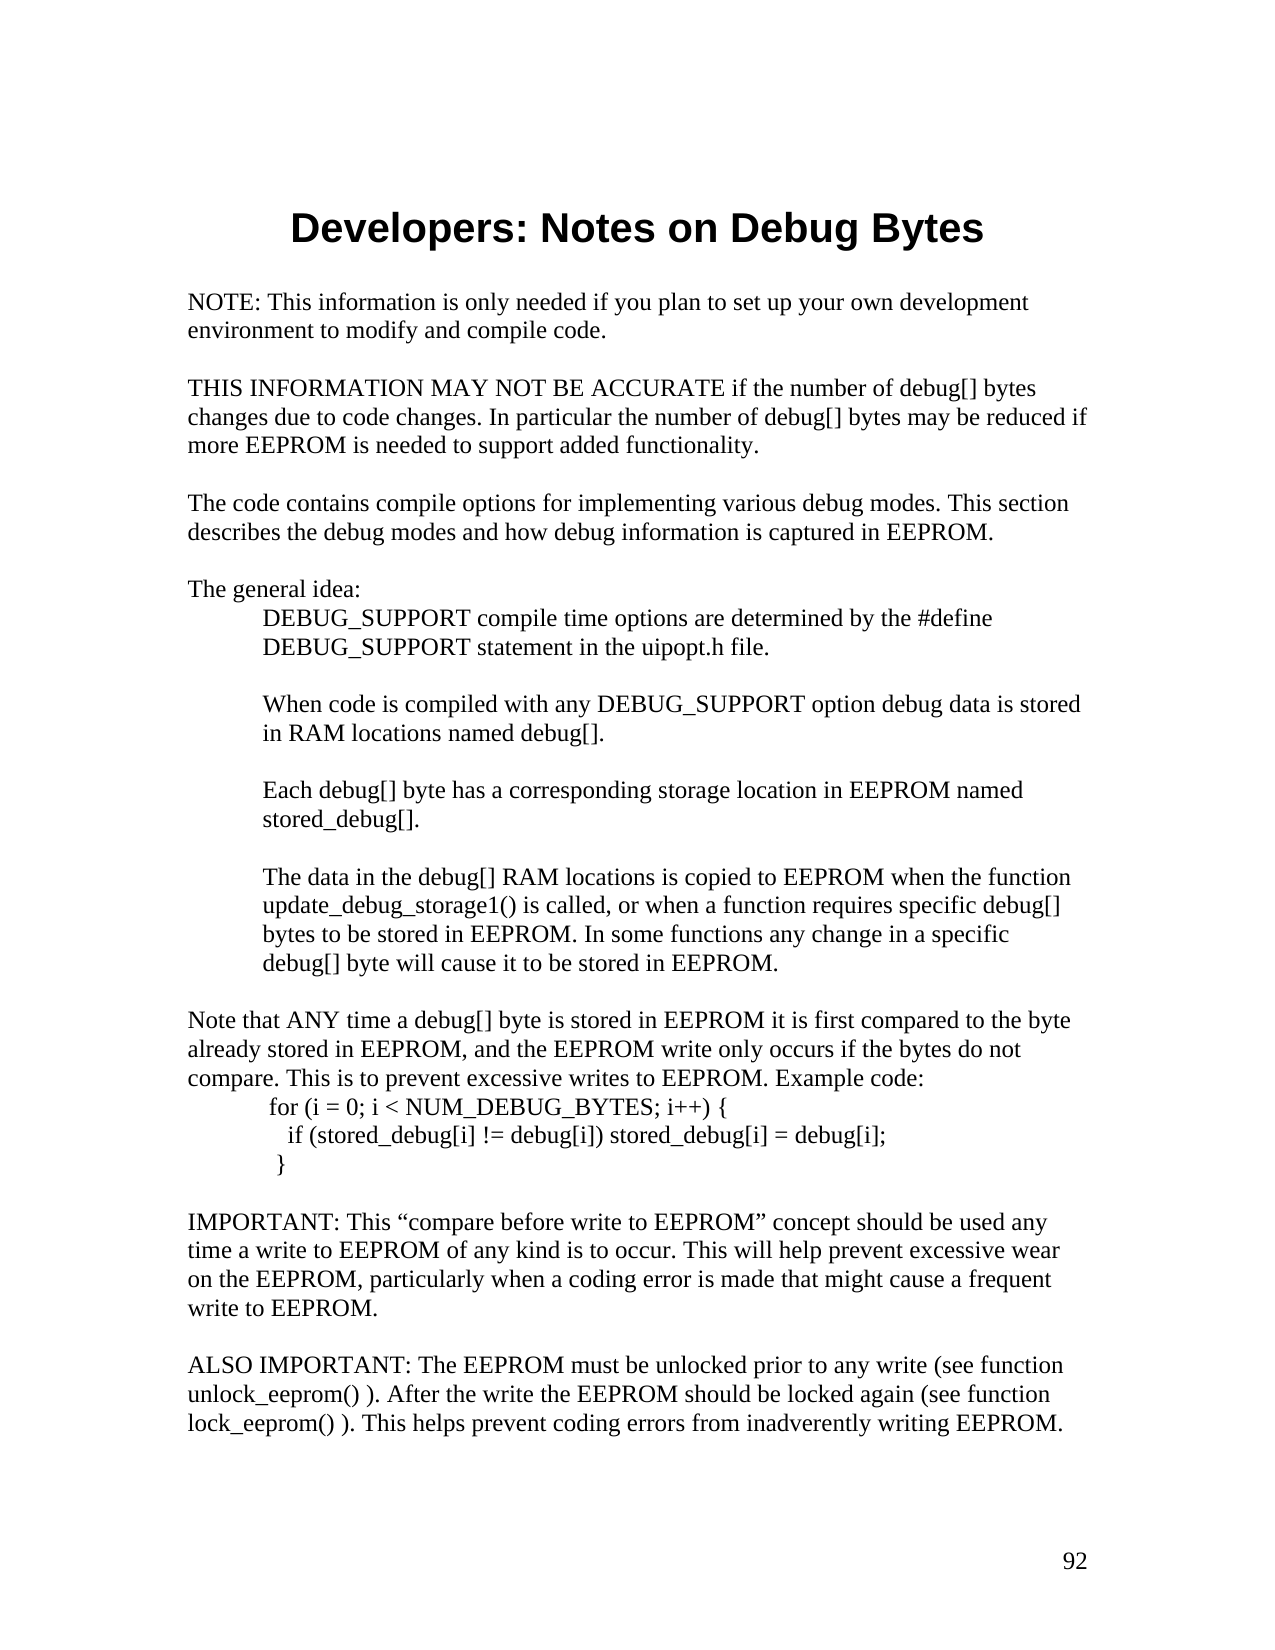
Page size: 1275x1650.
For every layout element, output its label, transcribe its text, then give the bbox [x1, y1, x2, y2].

text THIS INFORMATION MAY NOT BE ACCURATE if the number of debug[] bytes changes due to code changes. In particular the number of debug[] bytes may be reduced if more EEPROM is needed to support added functionality. [187, 373, 1087, 459]
text When code is compiled with any DEBUG_SUPPORT option debug data is stored in RAM locations named debug[]. [262, 689, 1087, 747]
text } [262, 1149, 1087, 1178]
text The general idea: [187, 574, 1087, 603]
text for (i = 0; i < NUM_DEBUG_BYTES; i++) { [262, 1092, 1087, 1120]
text Each debug[] byte has a corresponding storage location in EEPROM named stored_debug[]. [262, 775, 1087, 833]
text if (stored_debug[i] != debug[i]) stored_debug[i] = debug[i]; [262, 1120, 1087, 1149]
text Note that ANY time a debug[] byte is stored in EEPROM it is first compared to the byte already stored in EEPROM, and the EEPROM write only occurs if the bytes do not compare. This is to prevent excessive writes to EEPROM. Example code: [187, 1005, 1087, 1092]
text The code contains compile options for implementing various debug modes. This section describes the debug modes and how debug information is captured in EEPROM. [187, 488, 1087, 545]
text DEBUG_SUPPORT compile time options are determined by the #define DEBUG_SUPPORT statement in the uipopt.h file. [262, 603, 1087, 660]
text ALSO IMPORTANT: The EEPROM must be unlocked prior to any write (see function unlock_eeprom() ). After the write the EEPROM should be locked again (see function lock_eeprom() ). This helps prevent coding errors from inadverently writing EEPROM. [187, 1350, 1087, 1437]
subtitle Developers: Notes on Debug Bytes [187, 204, 1087, 252]
text The data in the debug[] RAM locations is copied to EEPROM when the function update_debug_storage1() is called, or when a function requires specific debug[] bytes to be stored in EEPROM. In some functions any change in a specific debug[] byte will cause it to be stored in EEPROM. [262, 862, 1087, 977]
text NOTE: This information is only needed if you plan to set up your own development environment to modify and compile code. [187, 287, 1087, 344]
text IMPORTANT: This “compare before write to EEPROM” concept should be used any time a write to EEPROM of any kind is to occur. This will help prevent excessive wear on the EEPROM, particularly when a coding error is made that might cause a frequent write to EEPROM. [187, 1207, 1087, 1322]
